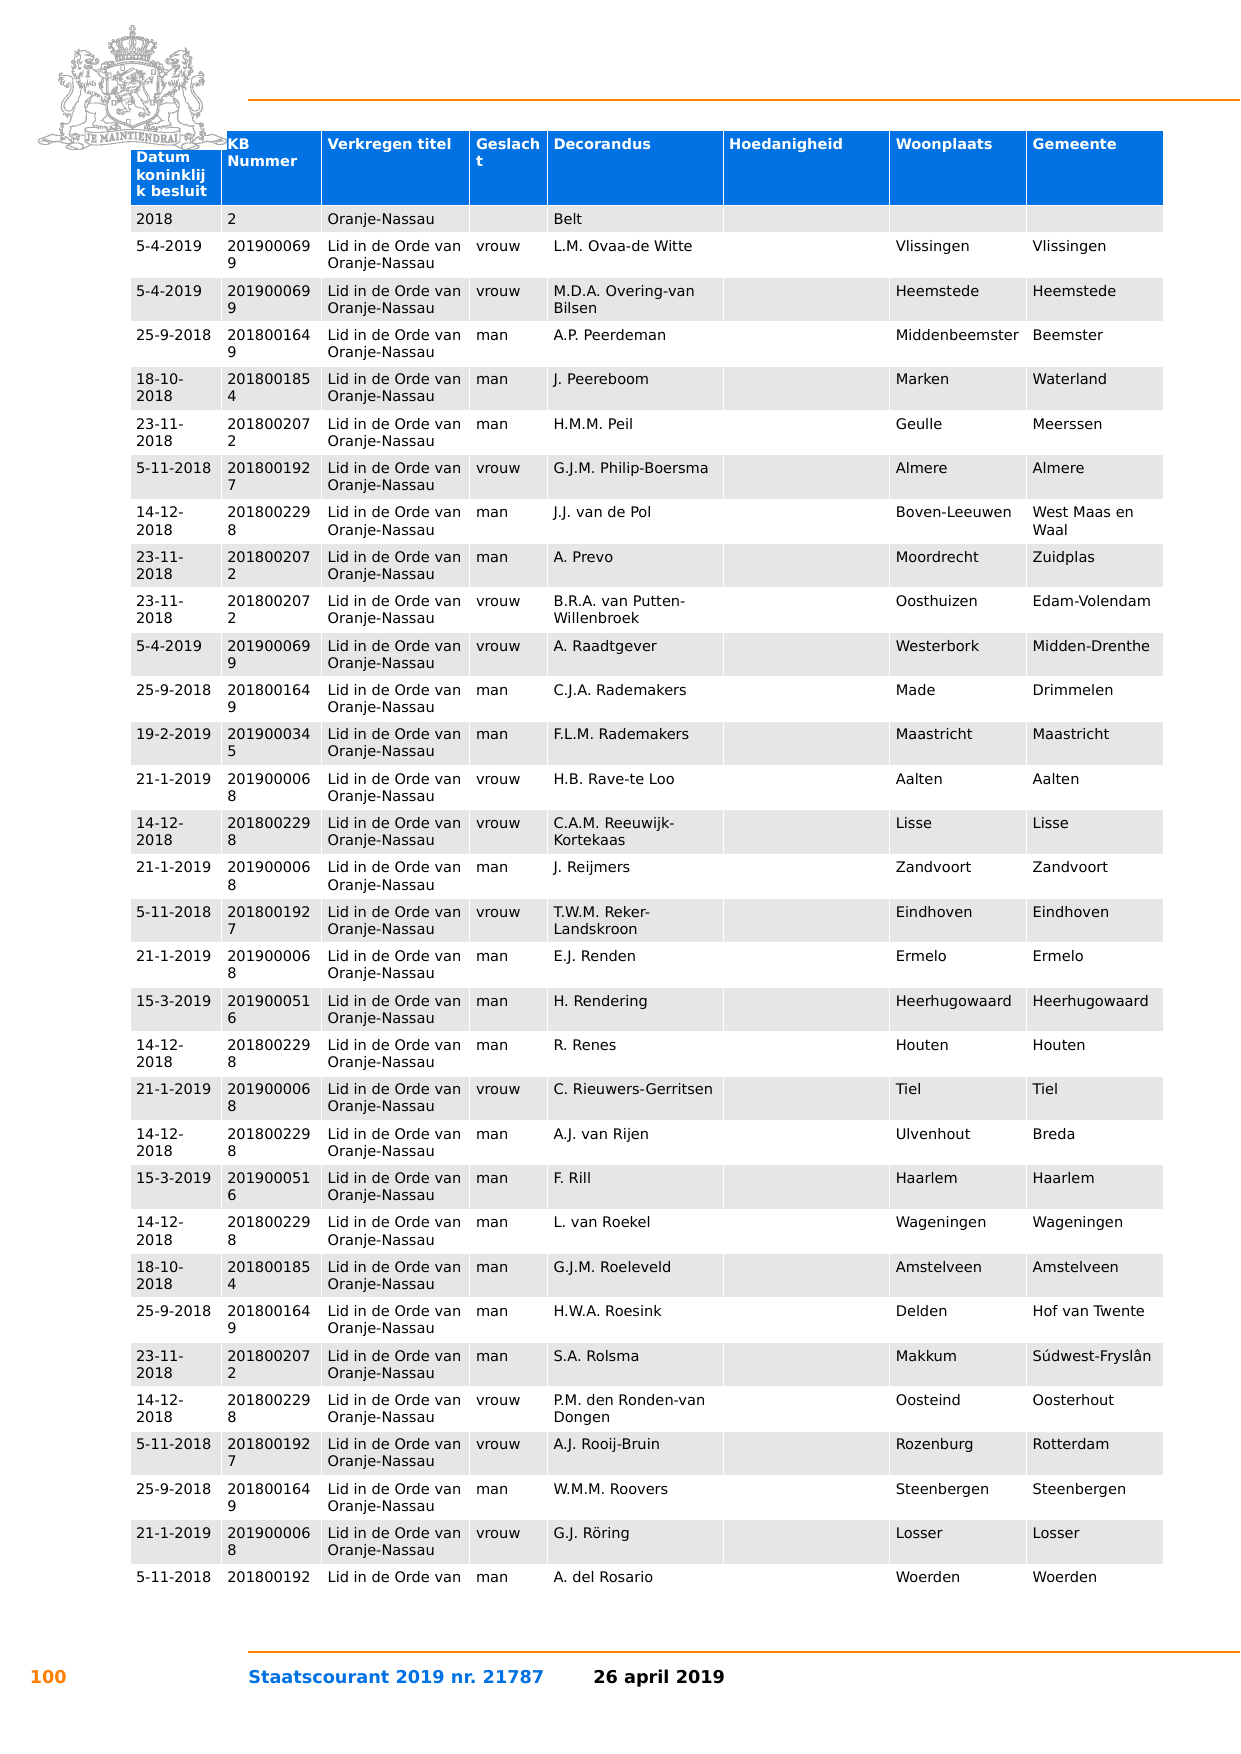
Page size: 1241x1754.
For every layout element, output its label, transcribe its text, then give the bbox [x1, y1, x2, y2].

table_cell 23-11-2018 [131, 1343, 221, 1386]
table_cell Heerhugowaard [1027, 988, 1163, 1031]
table_cell Hof van Twente [1027, 1299, 1163, 1342]
table_cell vrouw [470, 455, 547, 499]
table_cell 14-12-2018 [131, 810, 221, 854]
table_cell vrouw [470, 1520, 547, 1564]
table_cell 23-11-2018 [131, 544, 221, 587]
table_cell C.J.A. Rademakers [548, 677, 723, 721]
table_cell Zuidplas [1027, 544, 1163, 587]
table_cell vrouw [470, 589, 547, 632]
table_cell R. Renes [548, 1032, 723, 1076]
table_cell Lid in de Orde van Oranje-Nassau [322, 944, 469, 987]
table_cell 19-2-2019 [131, 722, 221, 765]
table_cell H.B. Rave-te Loo [548, 766, 723, 809]
table_cell Aalten [1027, 766, 1163, 809]
table_cell Lid in de Orde van Oranje-Nassau [322, 1121, 469, 1164]
table_cell vrouw [470, 810, 547, 854]
table_cell E.J. Renden [548, 944, 723, 987]
table_cell 5-4-2019 [131, 234, 221, 277]
table_cell [724, 1077, 889, 1120]
table_cell 21-1-2019 [131, 1520, 221, 1564]
table_cell Lid in de Orde van Oranje-Nassau [322, 855, 469, 898]
table_cell 2018002298 [222, 810, 321, 854]
table_cell 2019000699 [222, 633, 321, 676]
table_cell man [470, 1032, 547, 1076]
table_cell Wageningen [1027, 1210, 1163, 1253]
table_cell 2019000068 [222, 944, 321, 987]
table_cell 2018002072 [222, 544, 321, 587]
table_cell Lid in de Orde van Oranje-Nassau [322, 455, 469, 499]
table_cell 2018001927 [222, 1432, 321, 1475]
table_cell Lid in de Orde van Oranje-Nassau [322, 322, 469, 366]
table_cell man [470, 1565, 547, 1591]
table_cell Steenbergen [1027, 1476, 1163, 1519]
table_cell vrouw [470, 1432, 547, 1475]
table_cell 23-11-2018 [131, 411, 221, 454]
table_cell Losser [890, 1520, 1026, 1564]
table_cell Ermelo [890, 944, 1026, 987]
table_cell 2018001649 [222, 322, 321, 366]
table_cell Breda [1027, 1121, 1163, 1164]
table_cell Lid in de Orde van Oranje-Nassau [322, 411, 469, 454]
table_cell [724, 1476, 889, 1519]
table_cell man [470, 500, 547, 543]
table_cell 2018001649 [222, 1299, 321, 1342]
table_cell 2019000699 [222, 234, 321, 277]
table_cell [1027, 206, 1163, 232]
table_cell Tiel [1027, 1077, 1163, 1120]
table_cell J.J. van de Pol [548, 500, 723, 543]
table_cell 25-9-2018 [131, 1299, 221, 1342]
table_cell 2018002298 [222, 1210, 321, 1253]
table_cell [724, 677, 889, 721]
table_cell 14-12-2018 [131, 1121, 221, 1164]
table_cell Lid in de Orde van Oranje-Nassau [322, 1299, 469, 1342]
table_cell W.M.M. Roovers [548, 1476, 723, 1519]
table_cell Moordrecht [890, 544, 1026, 587]
table_cell man [470, 1254, 547, 1297]
table_cell [470, 206, 547, 232]
table_cell 15-3-2019 [131, 988, 221, 1031]
table_cell Amstelveen [890, 1254, 1026, 1297]
table_cell J. Reijmers [548, 855, 723, 898]
table_cell 2019000699 [222, 278, 321, 321]
table_cell [724, 944, 889, 987]
table_cell 14-12-2018 [131, 1387, 221, 1431]
table_cell Meerssen [1027, 411, 1163, 454]
table_cell A. Prevo [548, 544, 723, 587]
table_cell Lid in de Orde van Oranje-Nassau [322, 367, 469, 410]
table_cell man [470, 677, 547, 721]
table_cell 5-11-2018 [131, 899, 221, 942]
table_cell Heerhugowaard [890, 988, 1026, 1031]
table_cell C. Rieuwers-Gerritsen [548, 1077, 723, 1120]
table_cell Lid in de Orde van Oranje-Nassau [322, 1032, 469, 1076]
table_header Woonplaats [890, 131, 1026, 205]
table_cell man [470, 855, 547, 898]
table_cell Lid in de Orde van Oranje-Nassau [322, 1210, 469, 1253]
table_cell Heemstede [890, 278, 1026, 321]
table_cell 2018001854 [222, 367, 321, 410]
table_cell man [470, 544, 547, 587]
table_cell 2018002298 [222, 1121, 321, 1164]
table_cell Woerden [1027, 1565, 1163, 1591]
table_cell Lid in de Orde van Oranje-Nassau [322, 899, 469, 942]
table_cell 14-12-2018 [131, 1032, 221, 1076]
table_cell Lisse [890, 810, 1026, 854]
table_cell [724, 1387, 889, 1431]
table_cell Middenbeemster [890, 322, 1026, 366]
table_cell 2019000068 [222, 855, 321, 898]
table_cell Edam-Volendam [1027, 589, 1163, 632]
table_cell Eindhoven [1027, 899, 1163, 942]
table_cell Lid in de Orde van Oranje-Nassau [322, 810, 469, 854]
table_cell F. Rill [548, 1165, 723, 1209]
table_cell vrouw [470, 1077, 547, 1120]
table_cell 2018001649 [222, 677, 321, 721]
table_cell S.A. Rolsma [548, 1343, 723, 1386]
table_cell vrouw [470, 234, 547, 277]
table_cell man [470, 944, 547, 987]
table_cell Maastricht [1027, 722, 1163, 765]
table_cell Woerden [890, 1565, 1026, 1591]
table_cell Lid in de Orde van Oranje-Nassau [322, 234, 469, 277]
table_cell Marken [890, 367, 1026, 410]
table_cell vrouw [470, 278, 547, 321]
table_cell [890, 206, 1026, 232]
table_cell [724, 455, 889, 499]
table_cell [724, 411, 889, 454]
table_cell 25-9-2018 [131, 1476, 221, 1519]
table_cell [724, 1343, 889, 1386]
table_cell M.D.A. Overing-van Bilsen [548, 278, 723, 321]
table_cell F.L.M. Rademakers [548, 722, 723, 765]
table_cell [724, 278, 889, 321]
table_cell Oosterhout [1027, 1387, 1163, 1431]
table_header Geslacht [470, 131, 547, 205]
table_cell 2019000516 [222, 1165, 321, 1209]
table_cell Zandvoort [1027, 855, 1163, 898]
table_cell [724, 1032, 889, 1076]
table_cell 21-1-2019 [131, 1077, 221, 1120]
table_cell Maastricht [890, 722, 1026, 765]
table_cell [724, 1565, 889, 1591]
table_cell [724, 544, 889, 587]
table_cell A.J. Rooij-Bruin [548, 1432, 723, 1475]
table_cell 15-3-2019 [131, 1165, 221, 1209]
table_cell Lid in de Orde van Oranje-Nassau [322, 677, 469, 721]
table_cell A. del Rosario [548, 1565, 723, 1591]
table_cell vrouw [470, 899, 547, 942]
table_cell [724, 1520, 889, 1564]
table_cell [724, 500, 889, 543]
table_cell Losser [1027, 1520, 1163, 1564]
table_cell Lid in de Orde van Oranje-Nassau [322, 1476, 469, 1519]
table_cell [724, 810, 889, 854]
table_cell man [470, 1165, 547, 1209]
table_cell Lid in de Orde van Oranje-Nassau [322, 633, 469, 676]
table_cell 2019000068 [222, 766, 321, 809]
table_cell Lid in de Orde van Oranje-Nassau [322, 1432, 469, 1475]
table_cell vrouw [470, 633, 547, 676]
table_cell Westerbork [890, 633, 1026, 676]
table_cell man [470, 322, 547, 366]
table_cell Delden [890, 1299, 1026, 1342]
table_cell 201800192 [222, 1565, 321, 1591]
table_cell [724, 206, 889, 232]
table_cell man [470, 988, 547, 1031]
table_cell Almere [890, 455, 1026, 499]
table_cell Lid in de Orde van Oranje-Nassau [322, 766, 469, 809]
table_cell [724, 722, 889, 765]
table_cell [724, 1432, 889, 1475]
table_cell Lid in de Orde van Oranje-Nassau [322, 1520, 469, 1564]
table_cell P.M. den Ronden-van Dongen [548, 1387, 723, 1431]
table_cell Oosthuizen [890, 589, 1026, 632]
table_cell man [470, 367, 547, 410]
table_cell 2019000516 [222, 988, 321, 1031]
table_cell Oosteind [890, 1387, 1026, 1431]
table_cell H.W.A. Roesink [548, 1299, 723, 1342]
table_cell 2018001649 [222, 1476, 321, 1519]
table_cell A.J. van Rijen [548, 1121, 723, 1164]
table_cell man [470, 1121, 547, 1164]
table_cell 2018001927 [222, 455, 321, 499]
table_header Hoedanigheid [724, 131, 889, 205]
table_cell West Maas en Waal [1027, 500, 1163, 543]
table_cell Ermelo [1027, 944, 1163, 987]
table_cell 18-10-2018 [131, 367, 221, 410]
table_cell Houten [890, 1032, 1026, 1076]
table_cell H. Rendering [548, 988, 723, 1031]
table_cell Aalten [890, 766, 1026, 809]
table_cell 18-10-2018 [131, 1254, 221, 1297]
table_cell 25-9-2018 [131, 677, 221, 721]
table_cell Drimmelen [1027, 677, 1163, 721]
table_cell Wageningen [890, 1210, 1026, 1253]
table_cell Heemstede [1027, 278, 1163, 321]
table_cell [724, 1254, 889, 1297]
table_cell 2 [222, 206, 321, 232]
table_cell Almere [1027, 455, 1163, 499]
table_cell 2018002072 [222, 589, 321, 632]
table_cell 2019000068 [222, 1520, 321, 1564]
table_cell G.J.M. Philip-Boersma [548, 455, 723, 499]
table_cell [724, 367, 889, 410]
table_cell Lid in de Orde van [322, 1565, 469, 1591]
table_cell Lid in de Orde van Oranje-Nassau [322, 1254, 469, 1297]
table_cell vrouw [470, 1387, 547, 1431]
table_cell Ulvenhout [890, 1121, 1026, 1164]
table_cell [724, 234, 889, 277]
table_cell man [470, 1299, 547, 1342]
table_cell [724, 1299, 889, 1342]
table_cell A.P. Peerdeman [548, 322, 723, 366]
table_cell Haarlem [890, 1165, 1026, 1209]
table_cell [724, 322, 889, 366]
table_cell Vlissingen [1027, 234, 1163, 277]
table_cell Amstelveen [1027, 1254, 1163, 1297]
table_cell Lid in de Orde van Oranje-Nassau [322, 1077, 469, 1120]
table_header Verkregen titel [322, 131, 469, 205]
table_cell Eindhoven [890, 899, 1026, 942]
table_cell 2019000068 [222, 1077, 321, 1120]
table_cell Waterland [1027, 367, 1163, 410]
table_cell 14-12-2018 [131, 1210, 221, 1253]
table_cell [724, 988, 889, 1031]
table_cell Súdwest-Fryslân [1027, 1343, 1163, 1386]
table_cell A. Raadtgever [548, 633, 723, 676]
table_cell 2018002298 [222, 1387, 321, 1431]
table_cell [724, 766, 889, 809]
table_cell Oranje-Nassau [322, 206, 469, 232]
table_cell B.R.A. van Putten-Willenbroek [548, 589, 723, 632]
table_cell Boven-Leeuwen [890, 500, 1026, 543]
table_cell Lid in de Orde van Oranje-Nassau [322, 988, 469, 1031]
table_cell [724, 1121, 889, 1164]
table_cell vrouw [470, 766, 547, 809]
table_cell Houten [1027, 1032, 1163, 1076]
table_cell 21-1-2019 [131, 855, 221, 898]
table_cell [724, 633, 889, 676]
table_cell 2018001927 [222, 899, 321, 942]
table_cell 2018002072 [222, 411, 321, 454]
table_cell 14-12-2018 [131, 500, 221, 543]
table_cell Lid in de Orde van Oranje-Nassau [322, 1165, 469, 1209]
table_cell Zandvoort [890, 855, 1026, 898]
table_cell Made [890, 677, 1026, 721]
table_cell L. van Roekel [548, 1210, 723, 1253]
table_cell 5-11-2018 [131, 455, 221, 499]
table_cell Rozenburg [890, 1432, 1026, 1475]
table_cell [724, 899, 889, 942]
table_cell J. Peereboom [548, 367, 723, 410]
table_cell man [470, 1210, 547, 1253]
picture [38, 25, 227, 150]
table_cell 23-11-2018 [131, 589, 221, 632]
table_cell Makkum [890, 1343, 1026, 1386]
table_cell 5-11-2018 [131, 1432, 221, 1475]
table_cell 2018002298 [222, 500, 321, 543]
table_cell Lid in de Orde van Oranje-Nassau [322, 1387, 469, 1431]
table_cell man [470, 722, 547, 765]
table_cell C.A.M. Reeuwijk-Kortekaas [548, 810, 723, 854]
table_cell G.J. Röring [548, 1520, 723, 1564]
table_cell [724, 1165, 889, 1209]
table_cell Lid in de Orde van Oranje-Nassau [322, 278, 469, 321]
table_cell Lid in de Orde van Oranje-Nassau [322, 589, 469, 632]
table_cell 2018 [131, 206, 221, 232]
table_cell 2019000345 [222, 722, 321, 765]
table_cell [724, 589, 889, 632]
table_cell Beemster [1027, 322, 1163, 366]
table_header KB Nummer [222, 131, 321, 205]
table_cell Lid in de Orde van Oranje-Nassau [322, 722, 469, 765]
table_cell man [470, 411, 547, 454]
table_cell Tiel [890, 1077, 1026, 1120]
table_cell Belt [548, 206, 723, 232]
table_cell Haarlem [1027, 1165, 1163, 1209]
table_cell 5-4-2019 [131, 278, 221, 321]
table_cell man [470, 1343, 547, 1386]
table_cell man [470, 1476, 547, 1519]
table_cell 2018002298 [222, 1032, 321, 1076]
table_cell [724, 855, 889, 898]
table_cell 2018002072 [222, 1343, 321, 1386]
table_cell T.W.M. Reker-Landskroon [548, 899, 723, 942]
table_cell H.M.M. Peil [548, 411, 723, 454]
table_header Decorandus [548, 131, 723, 205]
table_cell Rotterdam [1027, 1432, 1163, 1475]
table_cell Lisse [1027, 810, 1163, 854]
table_cell Midden-Drenthe [1027, 633, 1163, 676]
table_cell Steenbergen [890, 1476, 1026, 1519]
table_cell 5-11-2018 [131, 1565, 221, 1591]
table_header Datum koninklijk besluit [131, 150, 221, 205]
table_cell Vlissingen [890, 234, 1026, 277]
table_cell 2018001854 [222, 1254, 321, 1297]
table_cell Geulle [890, 411, 1026, 454]
table_cell L.M. Ovaa-de Witte [548, 234, 723, 277]
table_cell Lid in de Orde van Oranje-Nassau [322, 500, 469, 543]
table_cell Lid in de Orde van Oranje-Nassau [322, 1343, 469, 1386]
table_cell 21-1-2019 [131, 944, 221, 987]
table_cell 5-4-2019 [131, 633, 221, 676]
table_cell 21-1-2019 [131, 766, 221, 809]
table_cell [724, 1210, 889, 1253]
table_cell Lid in de Orde van Oranje-Nassau [322, 544, 469, 587]
table_cell 25-9-2018 [131, 322, 221, 366]
table_cell G.J.M. Roeleveld [548, 1254, 723, 1297]
table_header Gemeente [1027, 131, 1163, 205]
